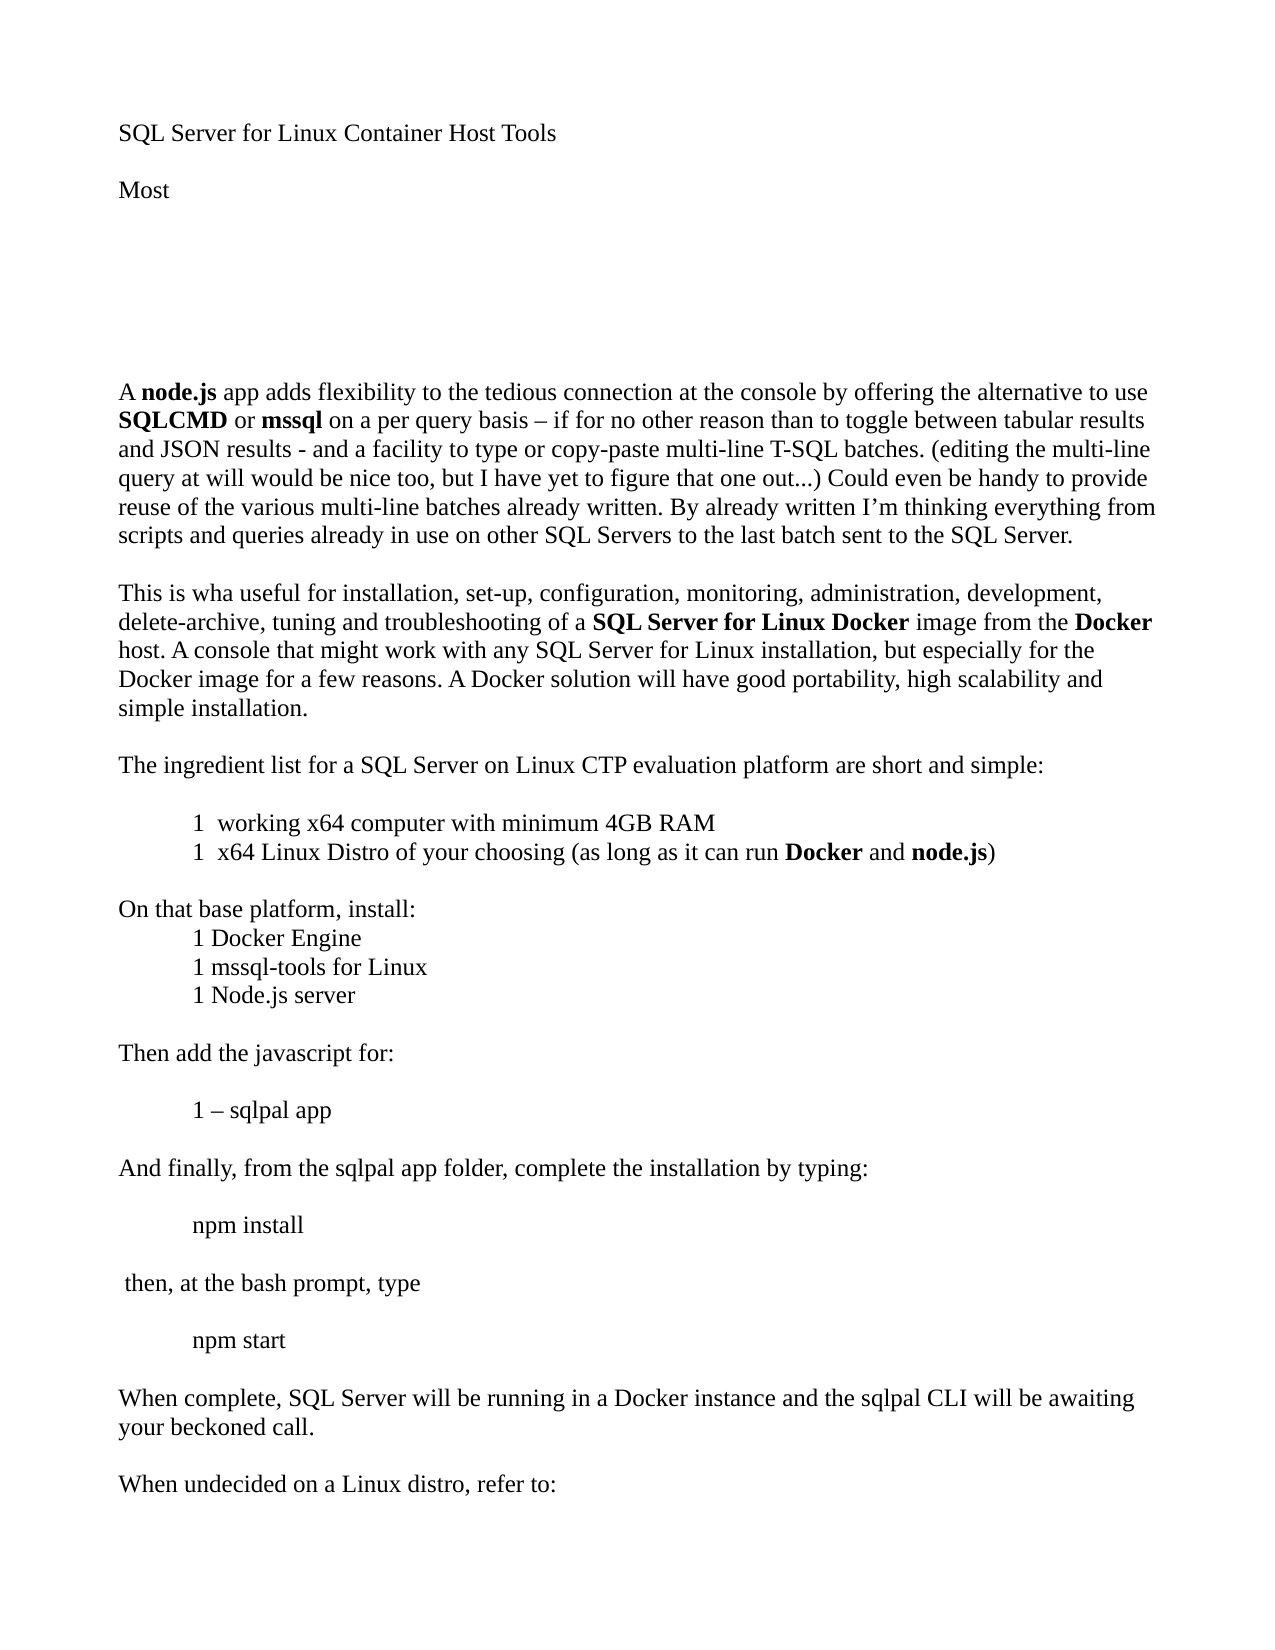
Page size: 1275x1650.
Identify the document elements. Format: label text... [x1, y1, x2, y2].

text 1 x64 Linux Distro of your choosing (as long as it can run Docker and node.js) [192, 837, 1157, 866]
text then, at the bash prompt, type [118, 1268, 1157, 1297]
text 1 – sqlpal app [192, 1096, 1157, 1124]
text npm start [118, 1326, 1157, 1354]
text Most [118, 176, 1157, 204]
text 1 Node.js server [118, 981, 1157, 1009]
text 1 Docker Engine [118, 923, 1157, 952]
text When complete, SQL Server will be running in a Docker instance and the sqlpal CLI will be awaiting your beckoned call. [118, 1383, 1157, 1441]
text And finally, from the sqlpal app folder, complete the installation by typing: [118, 1153, 1157, 1182]
text 1 working x64 computer with minimum 4GB RAM [192, 808, 1157, 837]
text This is wha useful for installation, set-up, configuration, monitoring, administration, development, delete-archive, tuning and troubleshooting of a SQL Server for Linux Docker image from the Docker host. A console that might work with any SQL Server for Linux installation, but especially for the Docker image for a few reasons. A Docker solution will have good portability, high scalability and simple installation. [118, 578, 1157, 722]
text npm install [118, 1211, 1157, 1239]
text SQL Server for Linux Container Host Tools [118, 118, 1157, 147]
text A node.js app adds flexibility to the tedious connection at the console by offering the alternative to use SQLCMD or mssql on a per query basis – if for no other reason than to toggle between tabular results and JSON results - and a facility to type or copy-paste multi-line T-SQL batches. (editing the multi-line query at will would be nice too, but I have yet to figure that one out...) Could even be handy to provide reuse of the various multi-line batches already written. By already written I’m thinking everything from scripts and queries already in use on other SQL Servers to the last batch sent to the SQL Server. [118, 377, 1157, 549]
text When undecided on a Linux distro, refer to: [118, 1469, 1157, 1498]
text 1 mssql-tools for Linux [118, 952, 1157, 981]
text Then add the javascript for: [118, 1038, 1157, 1067]
text On that base platform, install: [118, 894, 1157, 923]
text The ingredient list for a SQL Server on Linux CTP evaluation platform are short and simple: [118, 751, 1157, 779]
